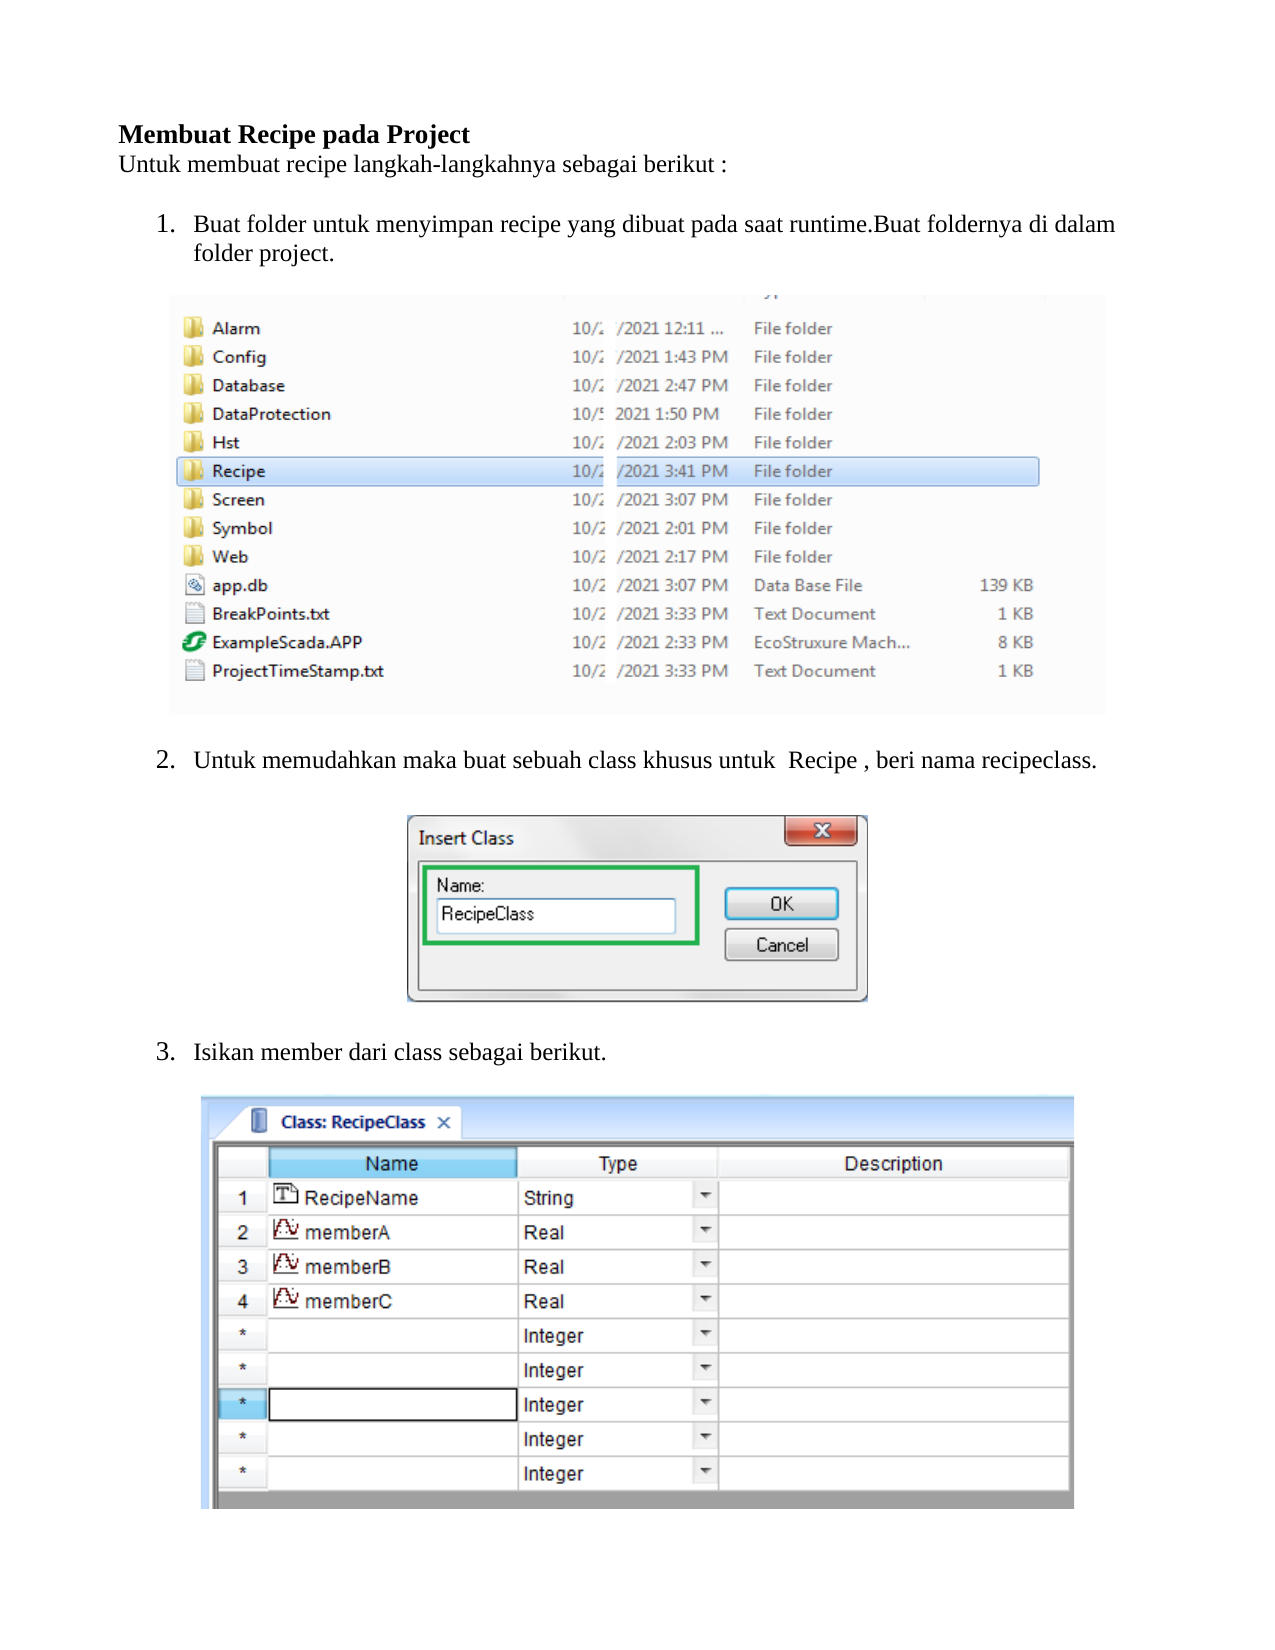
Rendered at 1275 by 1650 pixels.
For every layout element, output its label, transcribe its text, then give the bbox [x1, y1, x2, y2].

list Buat folder untuk menyimpan recipe yang dibuat pada saat runtime.Buat foldernya di dalam folder project. [156, 207, 1157, 267]
picture [407, 815, 868, 1007]
text Untuk membuat recipe langkah-langkahnya sebagai berikut : [118, 149, 1157, 178]
picture [169, 295, 1106, 715]
list Isikan member dari class sebagai berikut. [156, 1035, 1157, 1066]
text Membuat Recipe pada Project [118, 118, 1157, 149]
picture [200, 1094, 1075, 1509]
list Untuk memudahkan maka buat sebuah class khusus untuk Recipe , beri nama recipeclass. [156, 743, 1157, 774]
